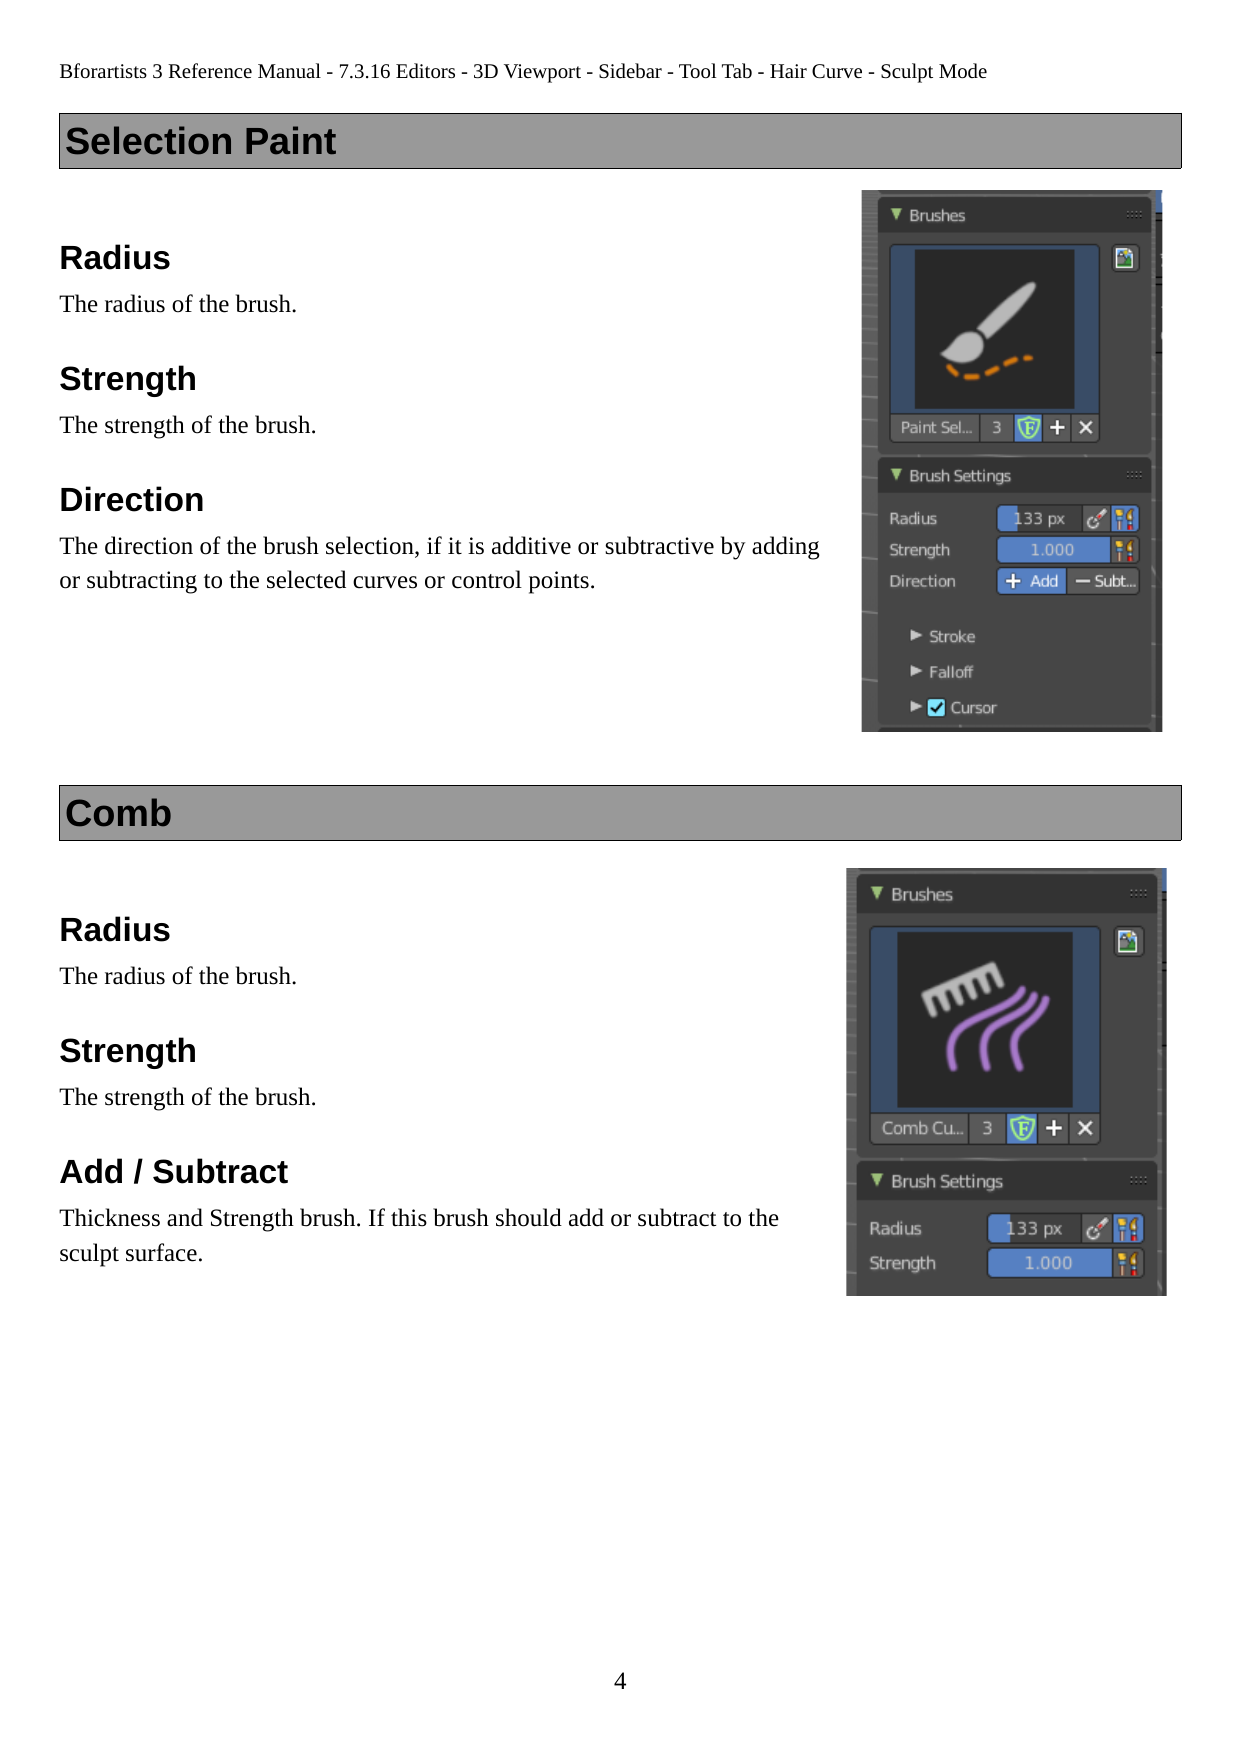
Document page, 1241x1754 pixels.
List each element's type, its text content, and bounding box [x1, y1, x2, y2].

text The strength of the brush. [59, 410, 861, 439]
subtitle [1167, 1031, 1181, 1069]
picture [861, 190, 1163, 732]
text The radius of the brush. [59, 961, 846, 990]
subtitle Strength [59, 359, 861, 397]
picture [846, 868, 1167, 1296]
text The radius of the brush. [59, 289, 861, 318]
text [1163, 289, 1181, 318]
subtitle Radius [59, 910, 846, 948]
subtitle Add / Subtract [59, 1152, 846, 1191]
text The strength of the brush. [59, 1082, 846, 1111]
subtitle Radius [59, 238, 861, 276]
subtitle [1167, 1152, 1181, 1191]
subtitle [1163, 359, 1181, 397]
subtitle [1163, 480, 1181, 518]
subtitle [1163, 238, 1181, 276]
text The direction of the brush selection, if it is additive or subtractive by adding or subtracting to the selected curves or control points. [59, 531, 861, 594]
subtitle Strength [59, 1031, 846, 1069]
table_header Comb [60, 786, 1181, 840]
subtitle Direction [59, 480, 861, 518]
text Thickness and Strength brush. If this brush should add or subtract to the sculpt surface. [59, 1203, 846, 1266]
text [1163, 410, 1181, 439]
subtitle [1167, 910, 1181, 948]
table_header Selection Paint [60, 114, 1181, 168]
